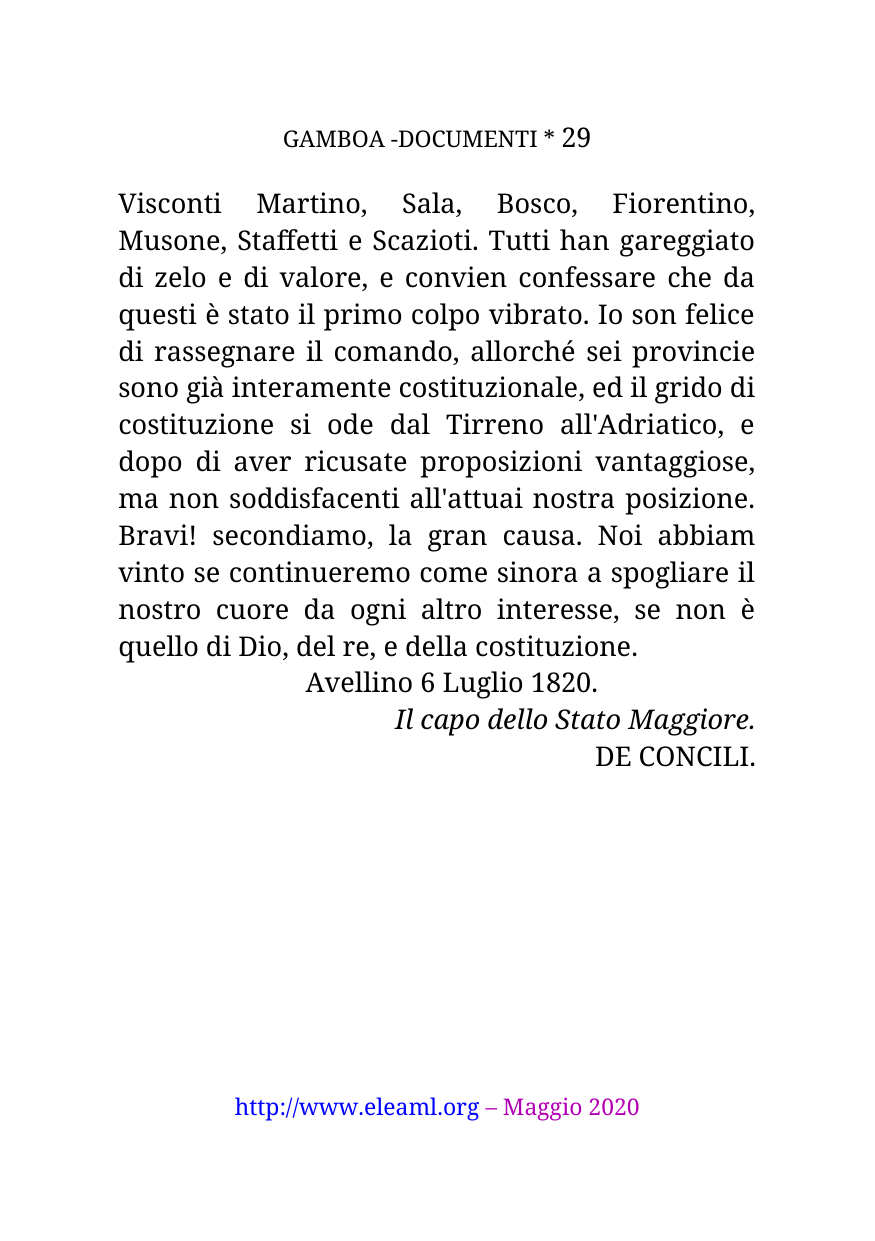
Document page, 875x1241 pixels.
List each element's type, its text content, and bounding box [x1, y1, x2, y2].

text Avellino 6 Luglio 1820. [118, 664, 756, 701]
text Il capo dello Stato Maggiore. [118, 701, 756, 738]
text Visconti Martino, Sala, Bosco, Fiorentino, Musone, Staffetti e Scazioti. Tutti han gareggiato di zelo e di valore, e convien confessare che da questi è stato il primo colpo vibrato. Io son felice di rassegnare il comando, allorché sei provincie sono già interamente costituzionale, ed il grido di costituzione si ode dal Tirreno all'Adriatico, e dopo di aver ricusate proposizioni vantaggiose, ma non soddisfacenti all'attuai nostra posizione. Bravi! secondiamo, la gran causa. Noi abbiam vinto se continueremo come sinora a spogliare il nostro cuore da ogni altro interesse, se non è quello di Dio, del re, e della costituzione. [118, 184, 756, 664]
text DE CONCILI. [118, 738, 756, 774]
